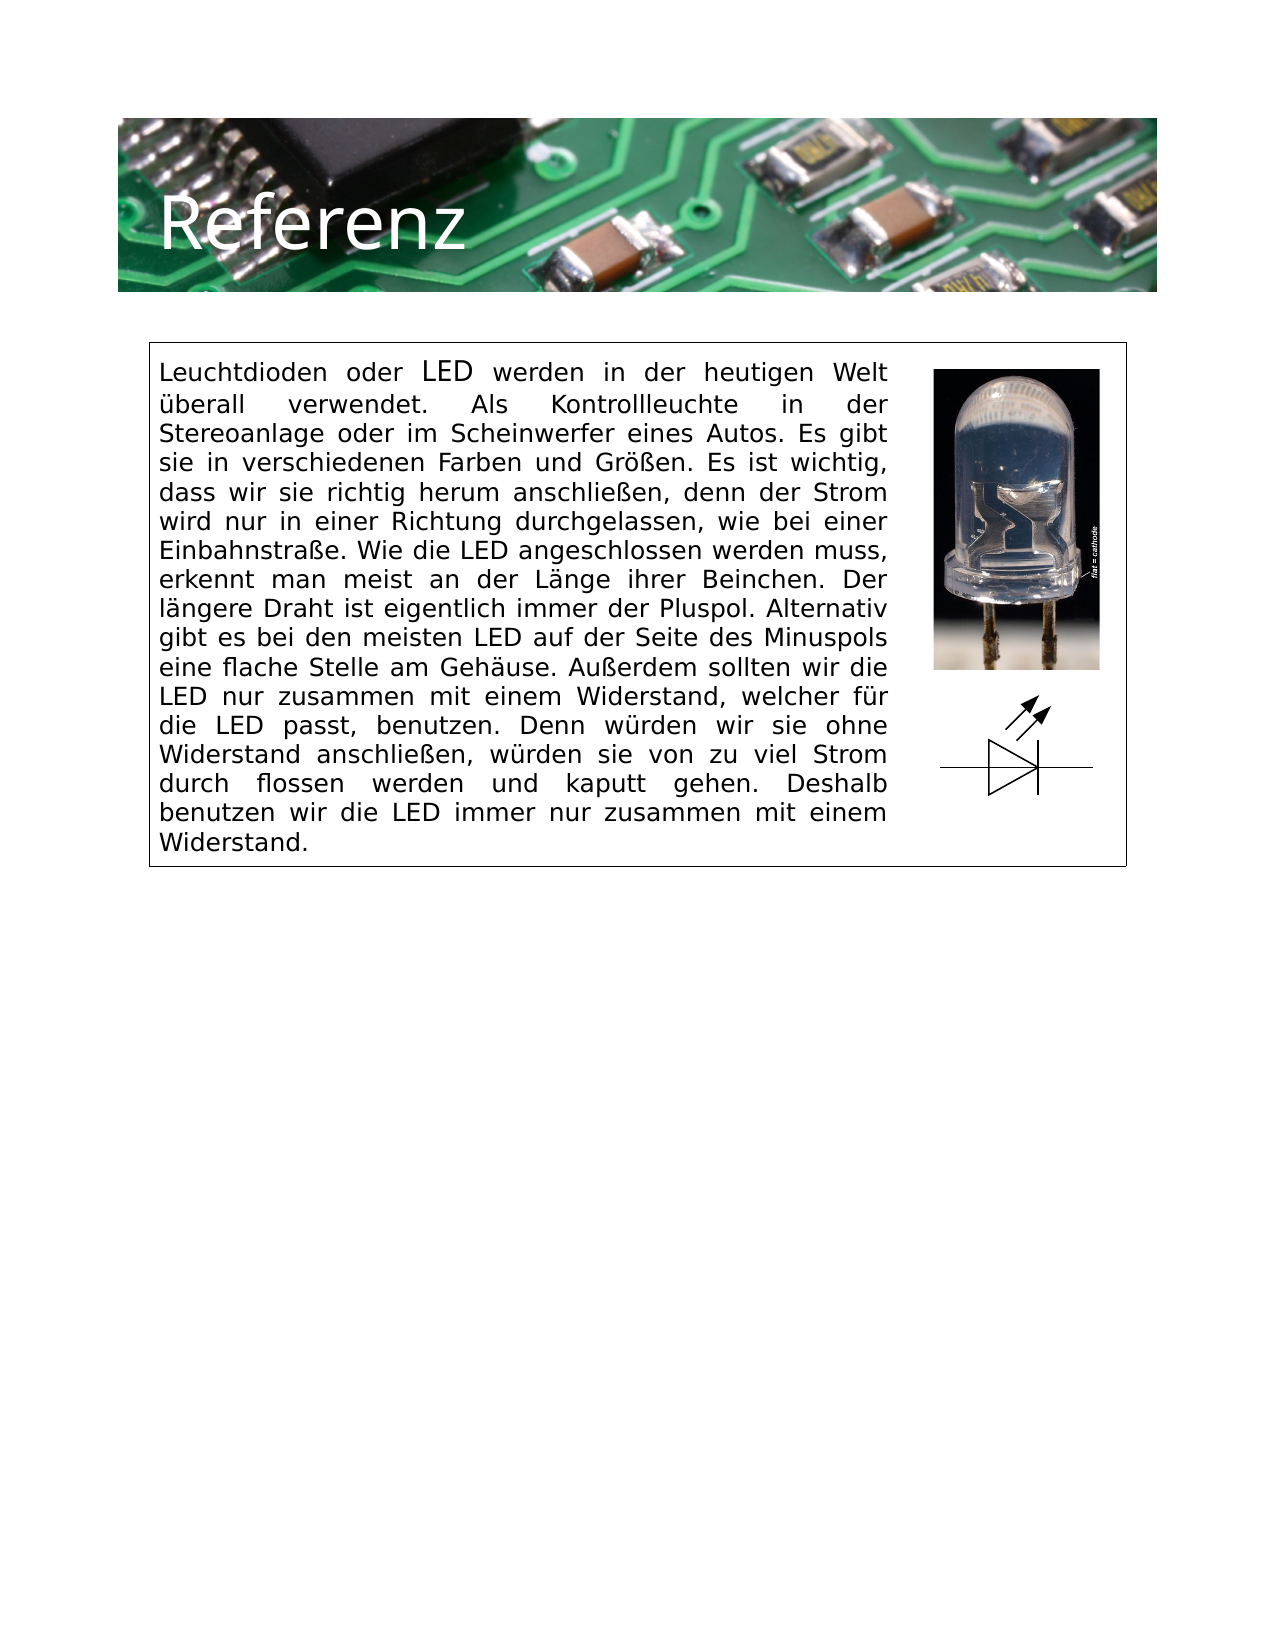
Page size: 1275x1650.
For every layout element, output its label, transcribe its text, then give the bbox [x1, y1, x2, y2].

text Leuchtdioden oder LED werden in der heutigen Welt überall verwendet. Als Kontrollleuchte in der Stereoanlage oder im Scheinwerfer eines Autos. Es gibt sie in verschiedenen Farben und Größen. Es ist wichtig, dass wir sie richtig herum anschließen, denn der Strom wird nur in einer Richtung durchgelassen, wie bei einer Einbahnstraße. Wie die LED angeschlossen werden muss, erkennt man meist an der Länge ihrer Beinchen. Der längere Draht ist eigentlich immer der Pluspol. Alternativ gibt es bei den meisten LED auf der Seite des Minuspols eine flache Stelle am Gehäuse. Außerdem sollten wir die LED nur zusammen mit einem Widerstand, welcher für die LED passt, benutzen. Denn würden wir sie ohne Widerstand anschließen, würden sie von zu viel Strom durch flossen werden und kaputt gehen. Deshalb benutzen wir die LED immer nur zusammen mit einem Widerstand. [158, 351, 1117, 857]
picture [118, 118, 1157, 292]
picture [933, 369, 1100, 670]
